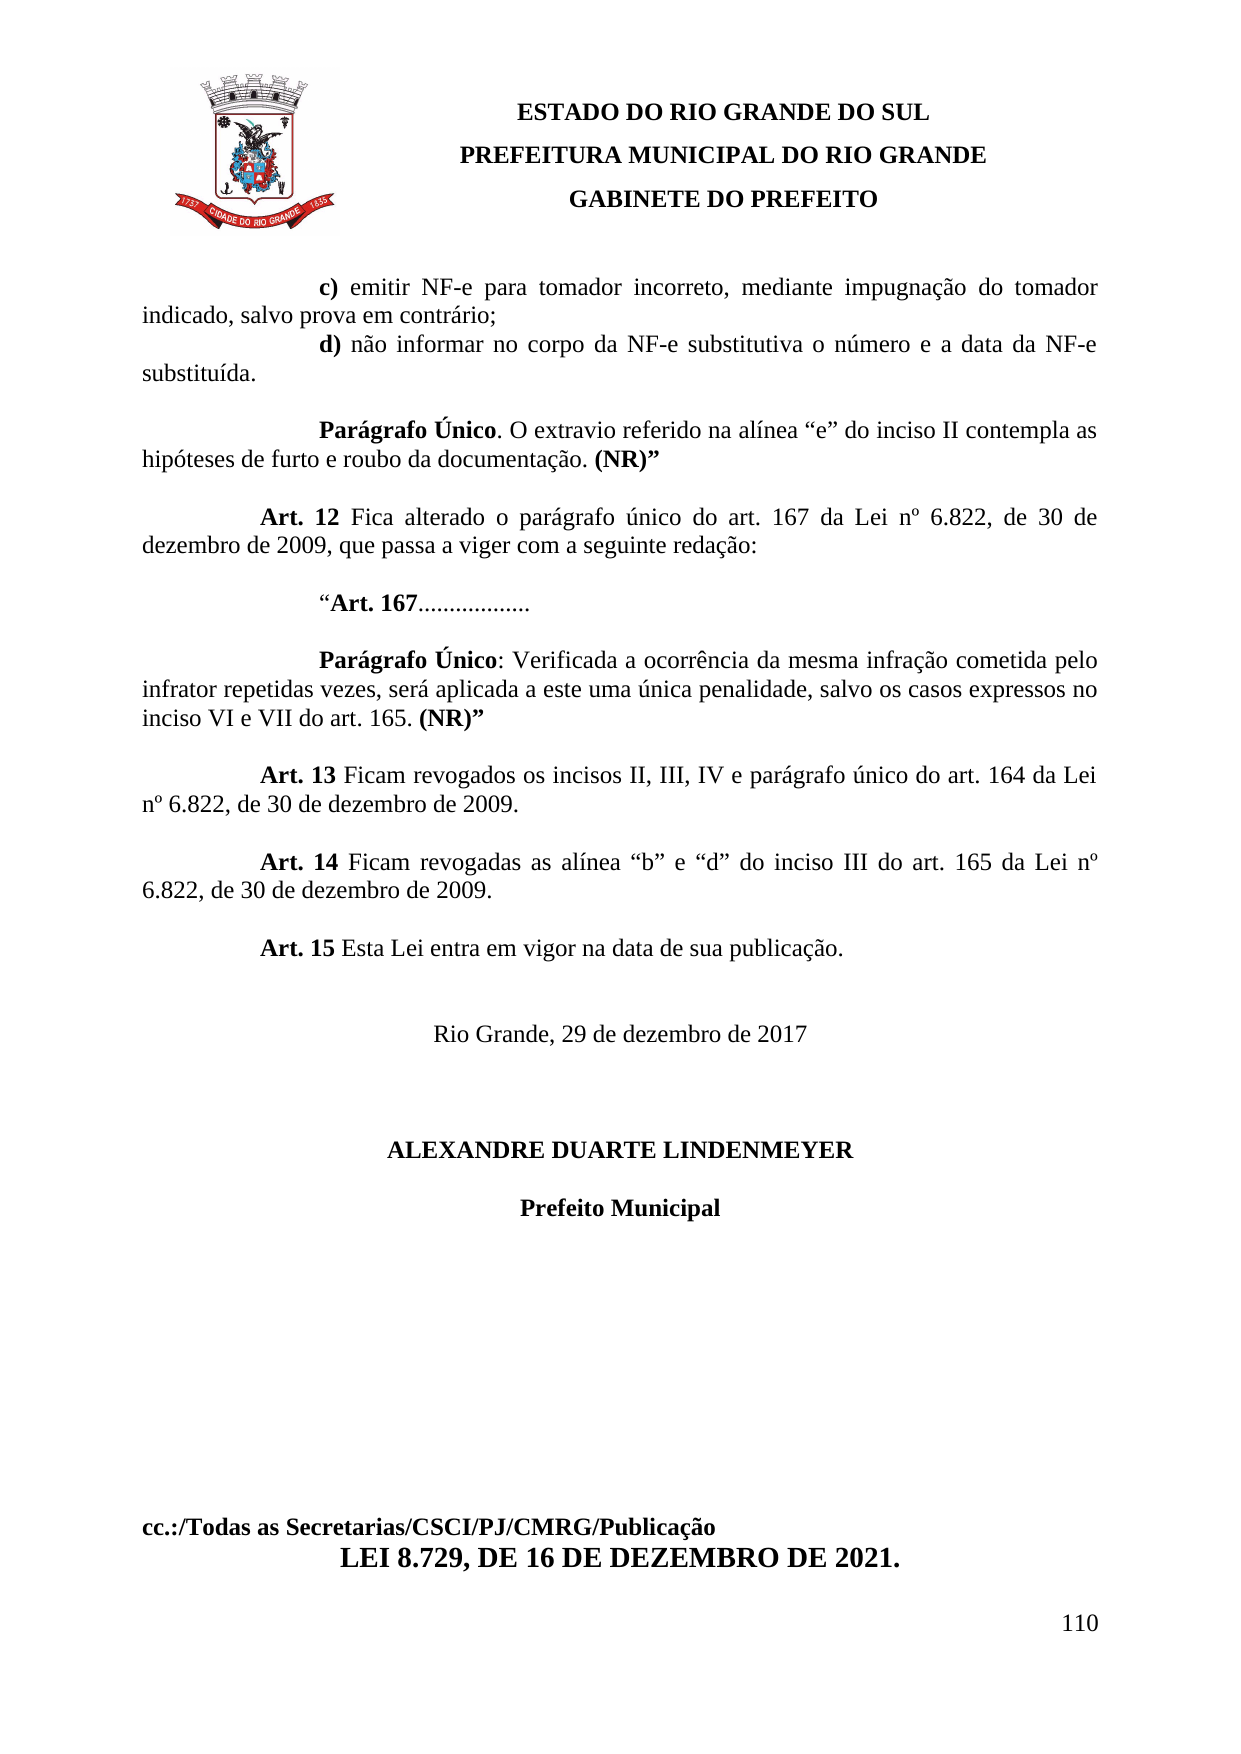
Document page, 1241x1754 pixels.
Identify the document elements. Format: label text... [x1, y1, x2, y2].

text “Art. 167.................. [142, 588, 1098, 617]
text d) não informar no corpo da NF-e substitutiva o número e a data da NF-e substituída. [142, 329, 1098, 387]
text Art. 15 Esta Lei entra em vigor na data de sua publicação. [142, 933, 1098, 962]
text Parágrafo Único: Verificada a ocorrência da mesma infração cometida pelo infrator repetidas vezes, será aplicada a este uma única penalidade, salvo os casos expressos no inciso VI e VII do art. 165. (NR)” [142, 645, 1098, 732]
text Art. 12 Fica alterado o parágrafo único do art. 167 da Lei nº 6.822, de 30 de dezembro de 2009, que passa a viger com a seguinte redação: [142, 502, 1098, 559]
text Prefeito Municipal [142, 1193, 1098, 1222]
text ALEXANDRE DUARTE LINDENMEYER [142, 1135, 1098, 1164]
text c) emitir NF-e para tomador incorreto, mediante impugnação do tomador indicado, salvo prova em contrário; [142, 272, 1098, 329]
picture [169, 67, 340, 236]
text Art. 13 Ficam revogados os incisos II, III, IV e parágrafo único do art. 164 da Lei nº 6.822, de 30 de dezembro de 2009. [142, 760, 1098, 818]
text LEI 8.729, DE 16 DE DEZEMBRO DE 2021. [142, 1540, 1098, 1574]
text Rio Grande, 29 de dezembro de 2017 [142, 1019, 1098, 1048]
text cc.:/Todas as Secretarias/CSCI/PJ/CMRG/Publicação [142, 1512, 1098, 1540]
text Parágrafo Único. O extravio referido na alínea “e” do inciso II contempla as hipóteses de furto e roubo da documentação. (NR)” [142, 415, 1098, 473]
text Art. 14 Ficam revogadas as alínea “b” e “d” do inciso III do art. 165 da Lei nº 6.822, de 30 de dezembro de 2009. [142, 847, 1098, 904]
